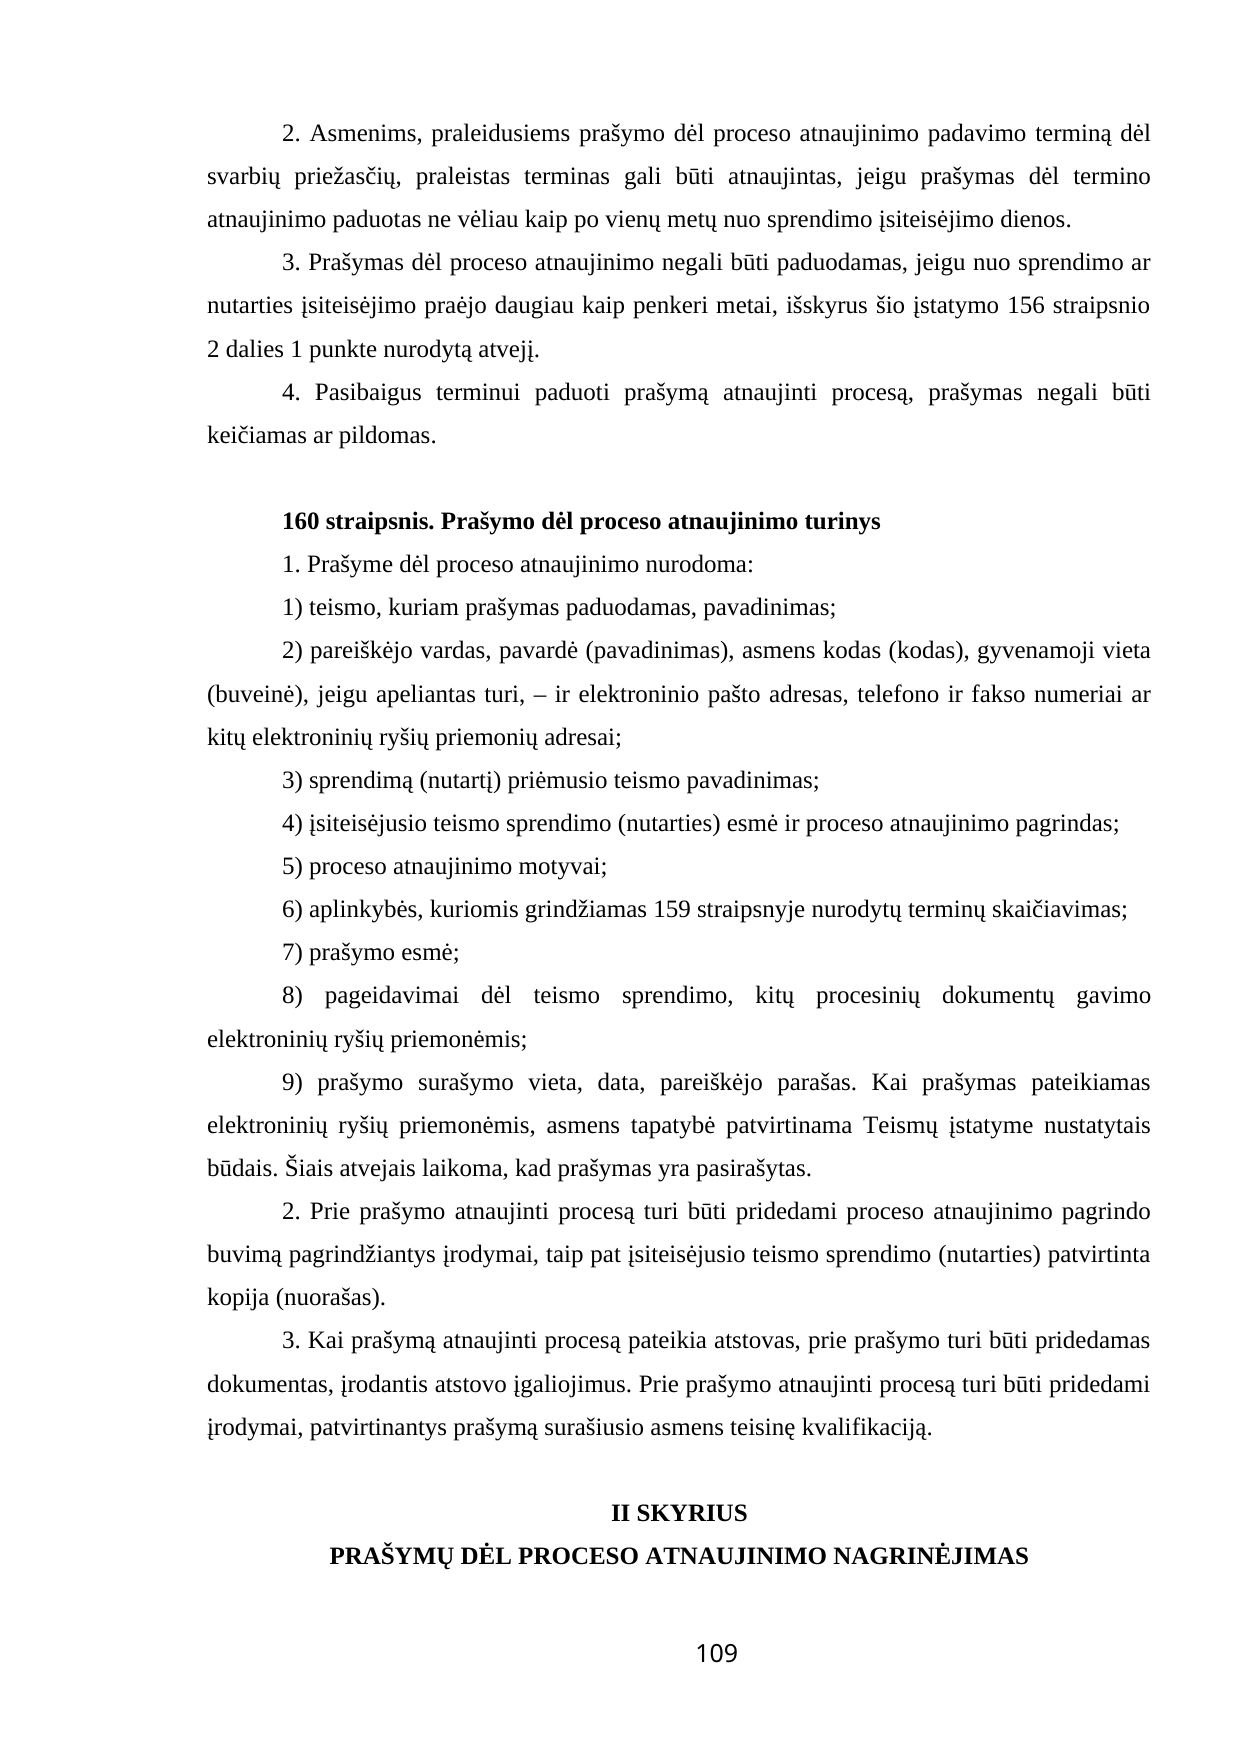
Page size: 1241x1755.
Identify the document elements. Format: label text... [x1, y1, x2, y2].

text 2. Asmenims, praleidusiems prašymo dėl proceso atnaujinimo padavimo terminą dėl svarbių priežasčių, praleistas terminas gali būti atnaujintas, jeigu prašymas dėl termino atnaujinimo paduotas ne vėliau kaip po vienų metų nuo sprendimo įsiteisėjimo dienos. [207, 118, 1152, 233]
text 3. Kai prašymą atnaujinti procesą pateikia atstovas, prie prašymo turi būti pridedamas dokumentas, įrodantis atstovo įgaliojimus. Prie prašymo atnaujinti procesą turi būti pridedami įrodymai, patvirtinantys prašymą surašiusio asmens teisinę kvalifikaciją. [207, 1326, 1152, 1441]
text 3) sprendimą (nutartį) priėmusio teismo pavadinimas; [207, 765, 1152, 794]
text 2. Prie prašymo atnaujinti procesą turi būti pridedami proceso atnaujinimo pagrindo buvimą pagrindžiantys įrodymai, taip pat įsiteisėjusio teismo sprendimo (nutarties) patvirtinta kopija (nuorašas). [207, 1196, 1152, 1311]
text 6) aplinkybės, kuriomis grindžiamas 159 straipsnyje nurodytų terminų skaičiavimas; [207, 894, 1152, 923]
text 160 straipsnis. Prašymo dėl proceso atnaujinimo turinys [207, 506, 1152, 535]
text II SKYRIUS [207, 1498, 1152, 1527]
text 1) teismo, kuriam prašymas paduodamas, pavadinimas; [207, 592, 1152, 621]
text 2) pareiškėjo vardas, pavardė (pavadinimas), asmens kodas (kodas), gyvenamoji vieta (buveinė), jeigu apeliantas turi, – ir elektroninio pašto adresas, telefono ir fakso numeriai ar kitų elektroninių ryšių priemonių adresai; [207, 636, 1152, 751]
text 4) įsiteisėjusio teismo sprendimo (nutarties) esmė ir proceso atnaujinimo pagrindas; [207, 808, 1152, 837]
text 9) prašymo surašymo vieta, data, pareiškėjo parašas. Kai prašymas pateikiamas elektroninių ryšių priemonėmis, asmens tapatybė patvirtinama Teismų įstatyme nustatytais būdais. Šiais atvejais laikoma, kad prašymas yra pasirašytas. [207, 1067, 1152, 1182]
text PRAŠYMŲ DĖL PROCESO ATNAUJINIMO NAGRINĖJIMAS [207, 1541, 1152, 1570]
text 1. Prašyme dėl proceso atnaujinimo nurodoma: [207, 549, 1152, 578]
text 5) proceso atnaujinimo motyvai; [207, 851, 1152, 880]
text 7) prašymo esmė; [207, 937, 1152, 966]
text 3. Prašymas dėl proceso atnaujinimo negali būti paduodamas, jeigu nuo sprendimo ar nutarties įsiteisėjimo praėjo daugiau kaip penkeri metai, išskyrus šio įstatymo 156 straipsnio 2 dalies 1 punkte nurodytą atvejį. [207, 247, 1152, 362]
text 8) pageidavimai dėl teismo sprendimo, kitų procesinių dokumentų gavimo elektroninių ryšių priemonėmis; [207, 981, 1152, 1052]
text 4. Pasibaigus terminui paduoti prašymą atnaujinti procesą, prašymas negali būti keičiamas ar pildomas. [207, 377, 1152, 449]
